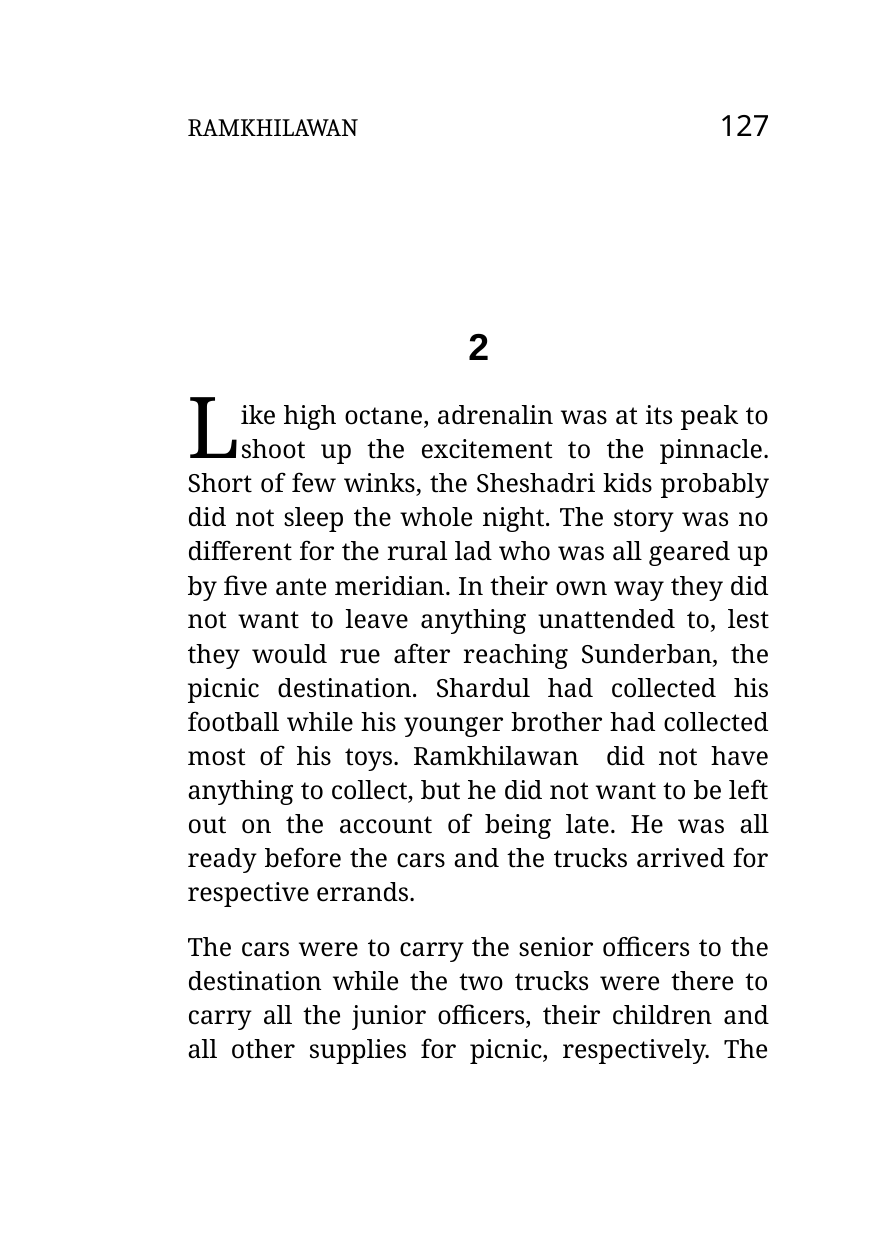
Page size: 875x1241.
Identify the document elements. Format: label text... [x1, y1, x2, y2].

text 2 [187, 325, 769, 368]
text The cars were to carry the senior officers to the destination while the two trucks were there to carry all the junior officers, their children and all other supplies for picnic, respectively. The [187, 930, 769, 1066]
text Like high octane, adrenalin was at its peak to shoot up the excitement to the pinnacle. Short of few winks, the Sheshadri kids probably did not sleep the whole night. The story was no different for the rural lad who was all geared up by five ante meridian. In their own way they did not want to leave anything unattended to, lest they would rue after reaching Sunderban, the picnic destination. Shardul had collected his football while his younger brother had collected most of his toys. Ramkhilawan did not have anything to collect, but he did not want to be left out on the account of being late. He was all ready before the cars and the trucks arrived for respective errands. [187, 398, 769, 909]
